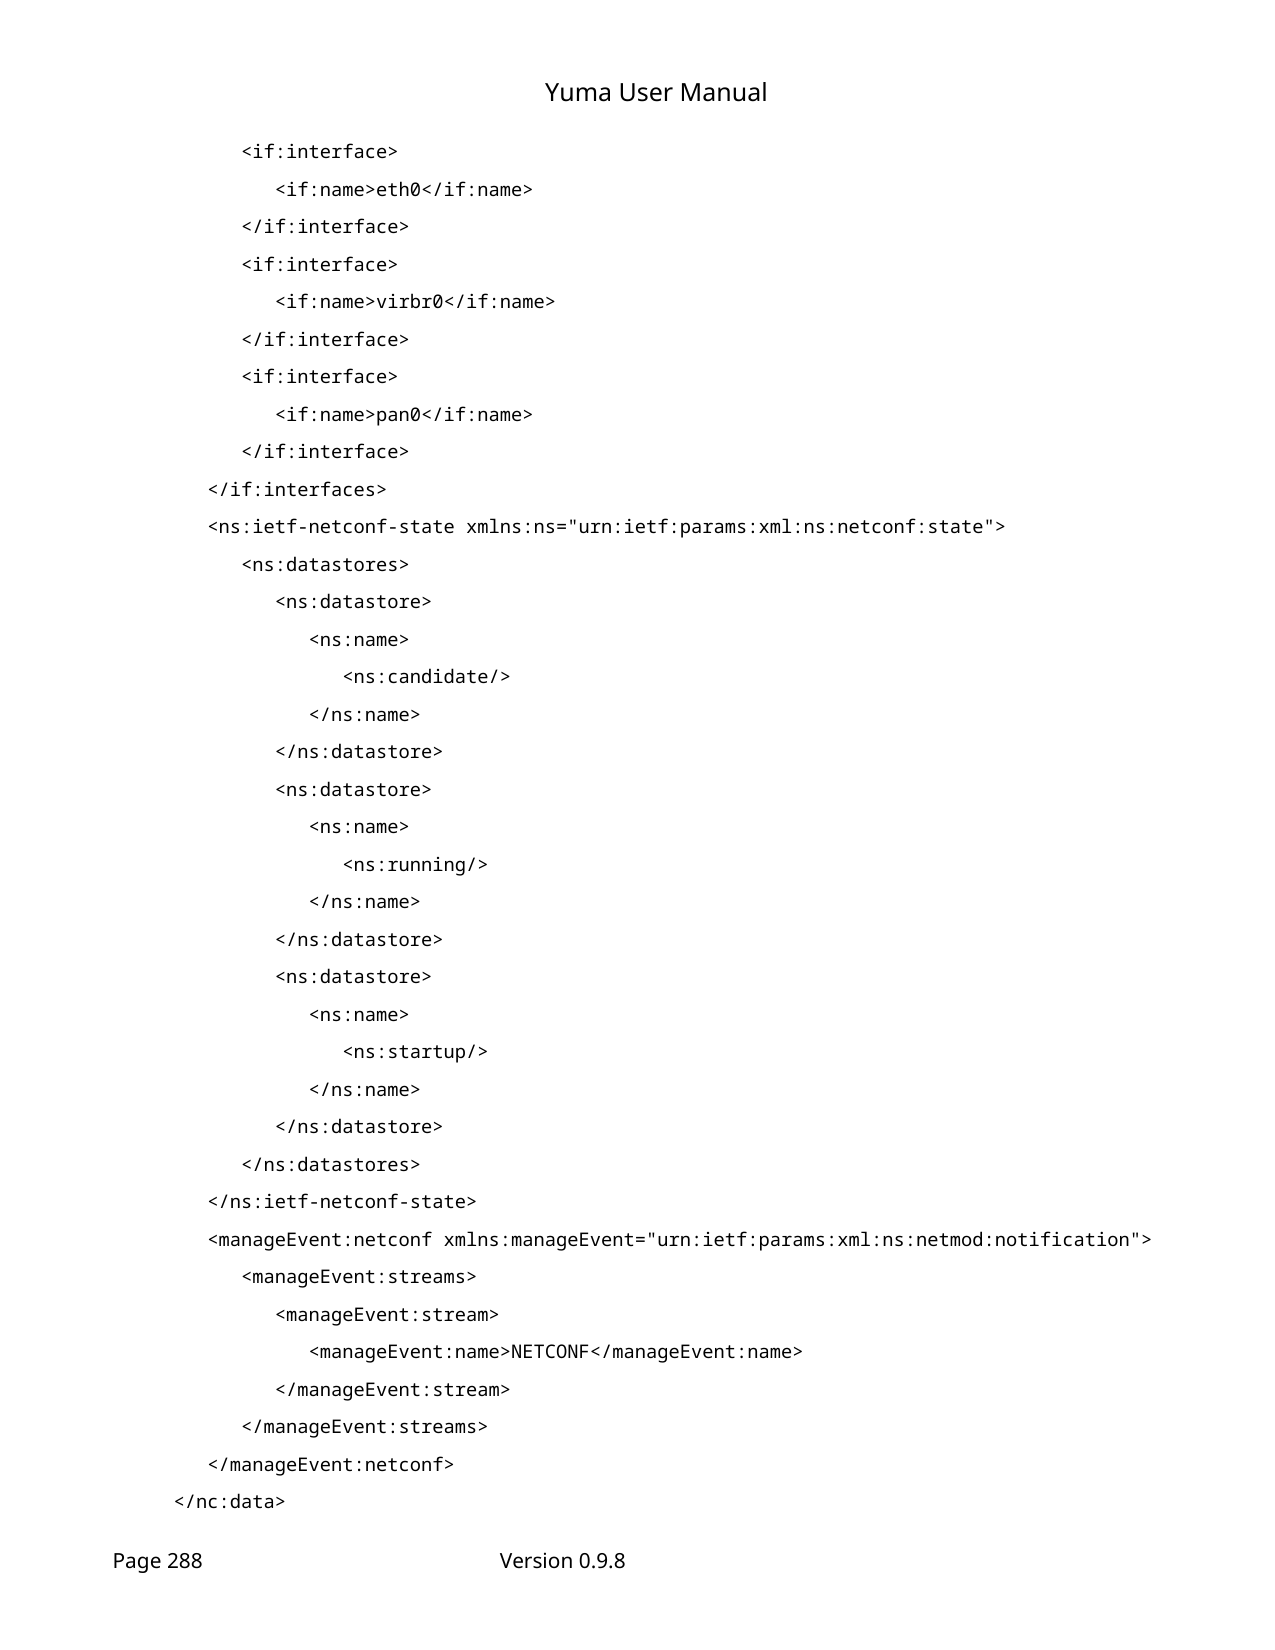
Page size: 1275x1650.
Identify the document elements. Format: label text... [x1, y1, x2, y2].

text </if:interface> [139, 213, 1200, 239]
text </ns:datastore> [139, 738, 1200, 764]
text <ns:name> [139, 1001, 1200, 1027]
text </ns:datastore> [139, 1113, 1200, 1139]
text <manageEvent:streams> [139, 1263, 1200, 1289]
text </ns:ietf-netconf-state> [139, 1188, 1200, 1214]
text <ns:datastore> [139, 588, 1200, 614]
text </ns:name> [139, 1076, 1200, 1102]
text </if:interface> [139, 326, 1200, 352]
text <manageEvent:name>NETCONF</manageEvent:name> [139, 1338, 1200, 1364]
text <if:name>pan0</if:name> [139, 401, 1200, 427]
text </ns:datastore> [139, 926, 1200, 952]
text </ns:name> [139, 888, 1200, 914]
text <ns:candidate/> [139, 663, 1200, 689]
text </manageEvent:streams> [139, 1413, 1200, 1439]
text </ns:datastores> [139, 1151, 1200, 1177]
text </manageEvent:netconf> [139, 1451, 1200, 1477]
text <manageEvent:stream> [139, 1301, 1200, 1327]
text <if:name>eth0</if:name> [139, 176, 1200, 202]
text </ns:name> [139, 701, 1200, 727]
text <if:interface> [139, 251, 1200, 277]
text <ns:name> [139, 813, 1200, 839]
text <manageEvent:netconf xmlns:manageEvent="urn:ietf:params:xml:ns:netmod:notification"> [139, 1226, 1200, 1252]
text <if:name>virbr0</if:name> [139, 288, 1200, 314]
text <ns:ietf-netconf-state xmlns:ns="urn:ietf:params:xml:ns:netconf:state"> [139, 513, 1200, 539]
text <ns:datastore> [139, 776, 1200, 802]
text <if:interface> [139, 363, 1200, 389]
text </if:interface> [139, 438, 1200, 464]
text </nc:data> [139, 1488, 1200, 1514]
text <ns:datastores> [139, 551, 1200, 577]
text </if:interfaces> [139, 476, 1200, 502]
text <if:interface> [139, 138, 1200, 164]
text </manageEvent:stream> [139, 1376, 1200, 1402]
text <ns:datastore> [139, 963, 1200, 989]
text <ns:startup/> [139, 1038, 1200, 1064]
text <ns:name> [139, 626, 1200, 652]
text <ns:running/> [139, 851, 1200, 877]
